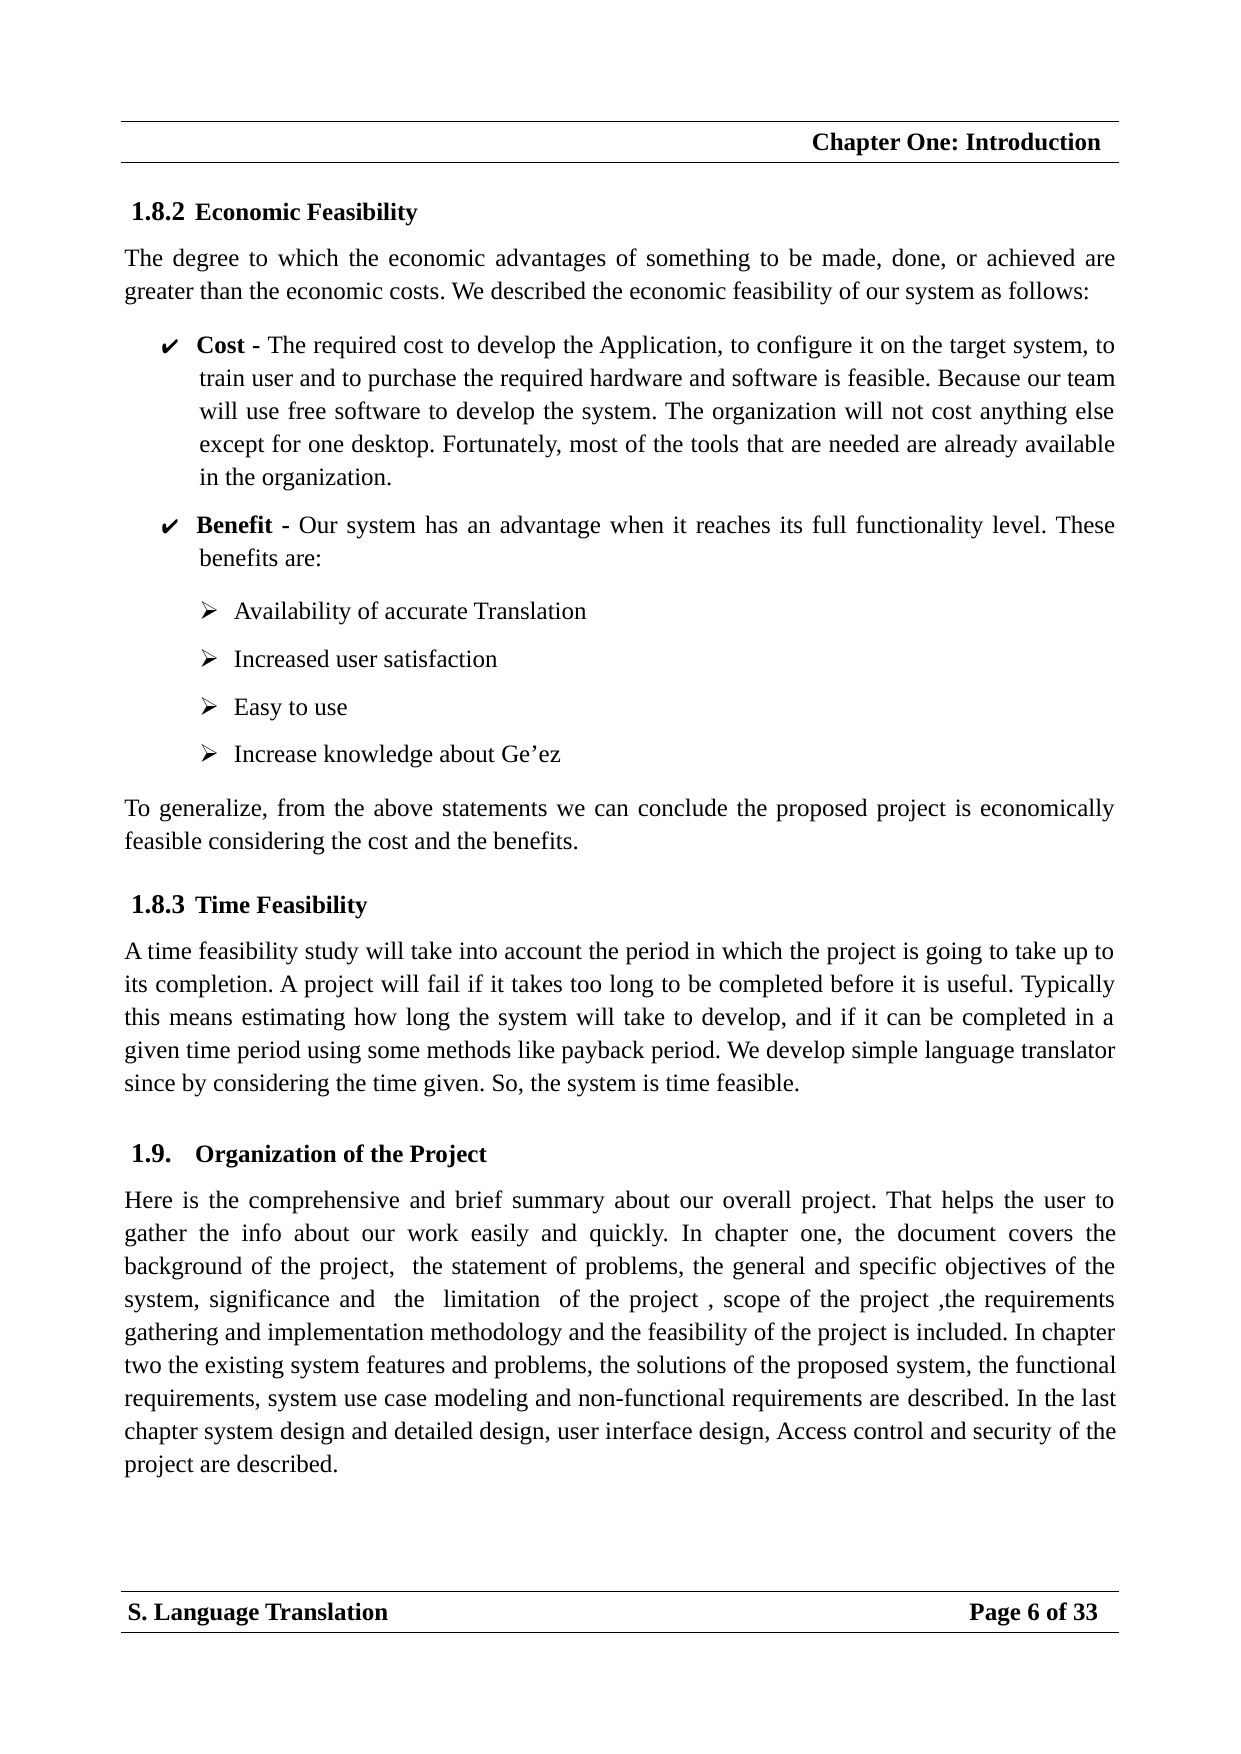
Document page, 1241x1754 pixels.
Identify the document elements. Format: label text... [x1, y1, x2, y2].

list Benefit - Our system has an advantage when it reaches its full functionality level. These benefits are: [159, 507, 1119, 574]
subtitle Time Feasibility [121, 885, 1119, 919]
text To generalize, from the above statements we can conclude the proposed project is economically feasible considering the cost and the benefits. [121, 790, 1119, 855]
list Increase knowledge about Ge’ez [196, 736, 1119, 771]
subtitle Organization of the Project [121, 1134, 1119, 1168]
list Availability of accurate Translation [196, 593, 1119, 625]
list Easy to use [196, 689, 1119, 720]
text The degree to which the economic advantages of something to be made, done, or achieved are greater than the economic costs. We described the economic feasibility of our system as follows: [121, 240, 1119, 308]
text A time feasibility study will take into account the period in which the project is going to take up to its completion. A project will fail if it takes too long to be completed before it is useful. Typically this means estimating how long the system will take to develop, and if it can be completed in a given time period using some methods like payback period. We develop simple language translator since by considering the time given. So, the system is time feasible. [121, 933, 1119, 1097]
list Cost - The required cost to develop the Application, to configure it on the target system, to train user and to purchase the required hardware and software is feasible. Because our team will use free software to develop the system. The organization will not cost anything else except for one desktop. Fortunately, most of the tools that are needed are already available in the organization. [159, 327, 1119, 491]
list Increased user satisfaction [196, 641, 1119, 673]
subtitle Economic Feasibility [121, 192, 1119, 226]
text Here is the comprehensive and brief summary about our overall project. That helps the user to gather the info about our work easily and quickly. In chapter one, the document covers the background of the project, the statement of problems, the general and specific objectives of the system, significance and the limitation of the project , scope of the project ,the requirements gathering and implementation methodology and the feasibility of the project is included. In chapter two the existing system features and problems, the solutions of the proposed system, the functional requirements, system use case modeling and non-functional requirements are described. In the last chapter system design and detailed design, user interface design, Access control and security of the project are described. [121, 1182, 1119, 1478]
